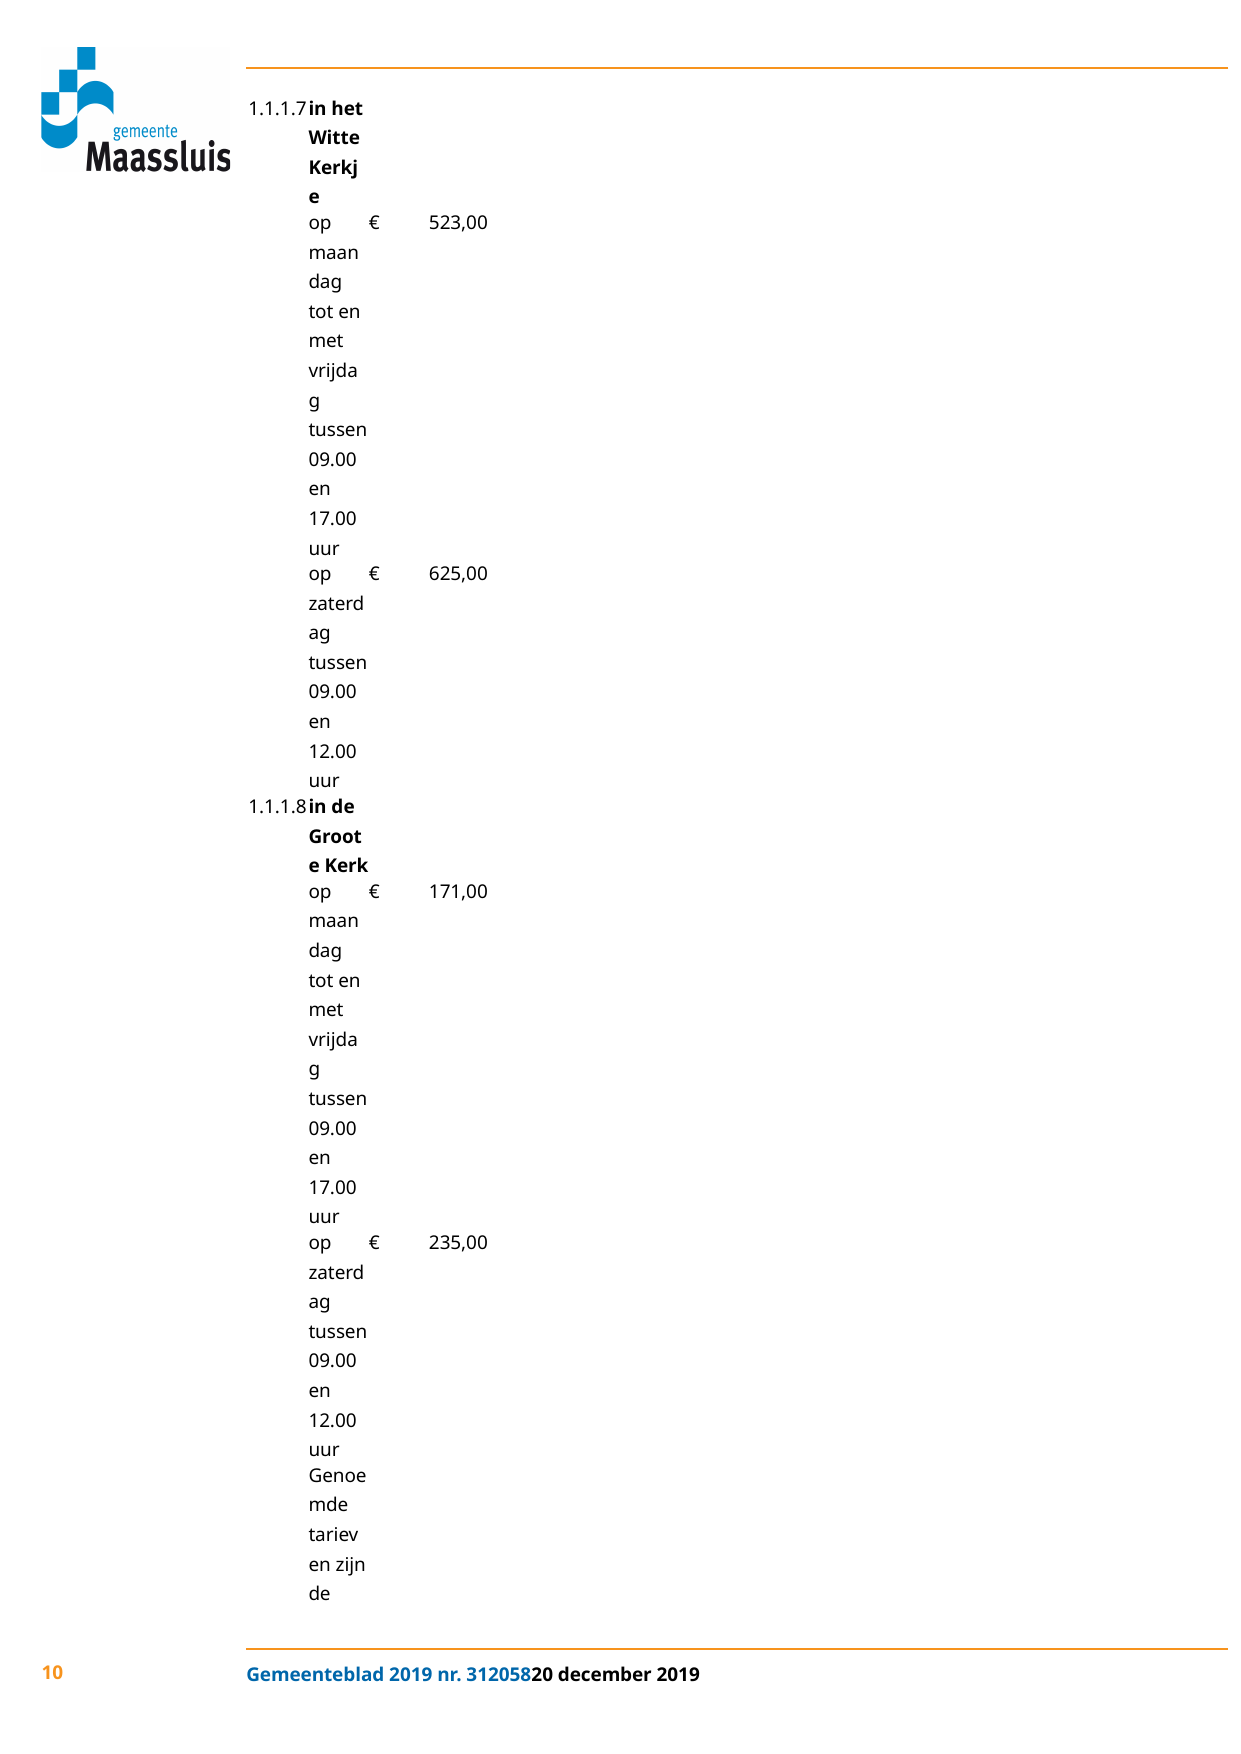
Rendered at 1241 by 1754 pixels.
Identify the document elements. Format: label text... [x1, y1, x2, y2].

table_cell [489, 1229, 549, 1462]
table_cell € [369, 878, 429, 1229]
table_cell [369, 1462, 429, 1606]
table_cell [369, 95, 429, 209]
table_cell op maandag tot en met vrijdag tussen 09.00 en 17.00 uur [308, 878, 368, 1229]
table_cell [248, 1462, 308, 1606]
table_cell [369, 793, 429, 878]
table_cell op zaterdag tussen 09.00 en 12.00 uur [308, 1229, 368, 1462]
table_cell [429, 95, 489, 209]
picture [41, 47, 77, 92]
table_cell € [369, 1229, 429, 1462]
table_cell op zaterdag tussen 09.00 en 12.00 uur [308, 560, 368, 793]
table_cell [489, 560, 549, 793]
table_cell [248, 209, 308, 560]
table_cell [489, 793, 549, 878]
table_cell 523,00 [429, 209, 489, 560]
table_cell 625,00 [429, 560, 489, 793]
table_cell [489, 878, 549, 1229]
table_cell [429, 1462, 489, 1606]
table_cell 235,00 [429, 1229, 489, 1462]
table_cell op maandag tot en met vrijdag tussen 09.00 en 17.00 uur [308, 209, 368, 560]
picture [41, 47, 231, 172]
table_cell 1.1.1.8 [248, 793, 308, 878]
table_cell in het Witte Kerkje [308, 95, 368, 209]
table_cell [489, 1462, 549, 1606]
table_cell 171,00 [429, 878, 489, 1229]
table_cell € [369, 560, 429, 793]
table_cell [248, 1229, 308, 1462]
table_cell Genoemde tarieven zijn de [308, 1462, 368, 1606]
table_cell € [369, 209, 429, 560]
table_cell [489, 209, 549, 560]
table_cell [248, 878, 308, 1229]
table_cell [489, 95, 549, 209]
table_cell in de Groote Kerk [308, 793, 368, 878]
table_cell [429, 793, 489, 878]
table_cell 1.1.1.7 [248, 95, 308, 209]
table_cell [248, 560, 308, 793]
